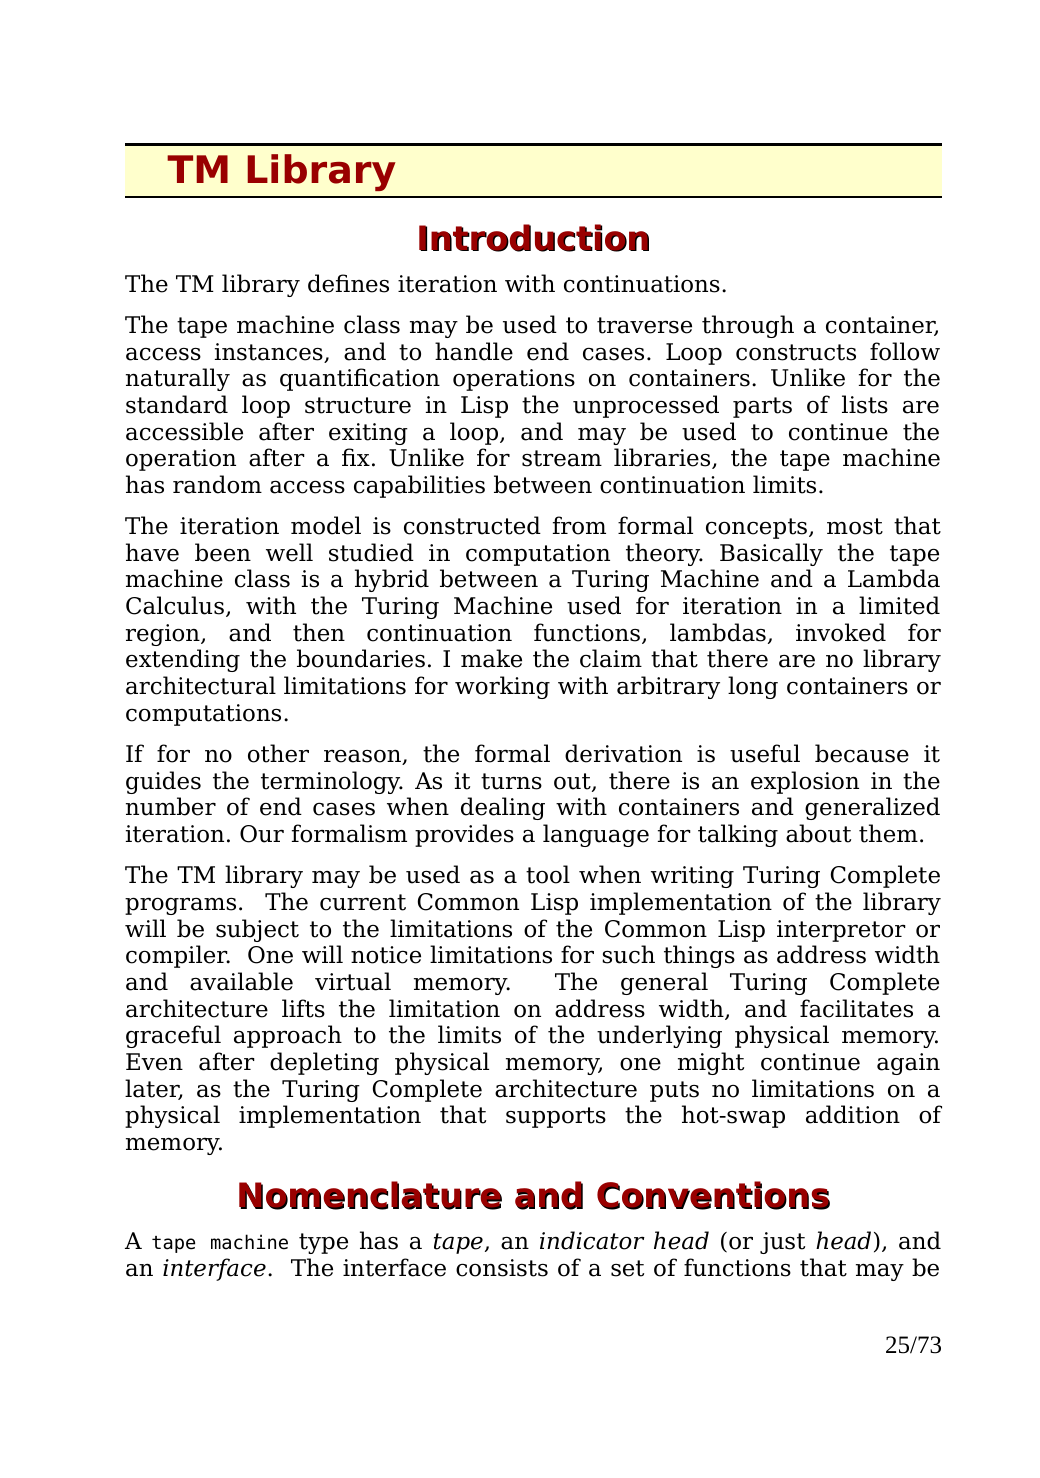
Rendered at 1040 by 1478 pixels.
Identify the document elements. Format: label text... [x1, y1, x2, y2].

text The iteration model is constructed from formal concepts, most that have been well studied in computation theory. Basically the tape machine class is a hybrid between a Turing Machine and a Lambda Calculus, with the Turing Machine used for iteration in a limited region, and then continuation functions, lambdas, invoked for extending the boundaries. I make the claim that there are no library architectural limitations for working with arbitrary long containers or computations. [125, 513, 942, 727]
text The tape machine class may be used to traverse through a container, access instances, and to handle end cases. Loop constructs follow naturally as quantification operations on containers. Unlike for the standard loop structure in Lisp the unprocessed parts of lists are accessible after exiting a loop, and may be used to continue the operation after a fix. Unlike for stream libraries, the tape machine has random access capabilities between continuation limits. [125, 312, 942, 499]
text The TM library defines iteration with continuations. [125, 271, 942, 297]
subtitle Nomenclature and Conventions [125, 1177, 942, 1216]
text If for no other reason, the formal derivation is useful because it guides the terminology. As it turns out, there is an explosion in the number of end cases when dealing with containers and generalized iteration. Our formalism provides a language for talking about them. [125, 741, 942, 848]
subtitle TM Library [125, 146, 942, 196]
subtitle Introduction [125, 219, 942, 258]
text The TM library may be used as a tool when writing Turing Complete programs. The current Common Lisp implementation of the library will be subject to the limitations of the Common Lisp interpretor or compiler. One will notice limitations for such things as address width and available virtual memory. The general Turing Complete architecture lifts the limitation on address width, and facilitates a graceful approach to the limits of the underlying physical memory. Even after depleting physical memory, one might continue again later, as the Turing Complete architecture puts no limitations on a physical implementation that supports the hot-swap addition of memory. [125, 862, 942, 1156]
text A tape machine type has a tape, an indicator head (or just head), and an interface. The interface consists of a set of functions that may be [125, 1228, 942, 1281]
